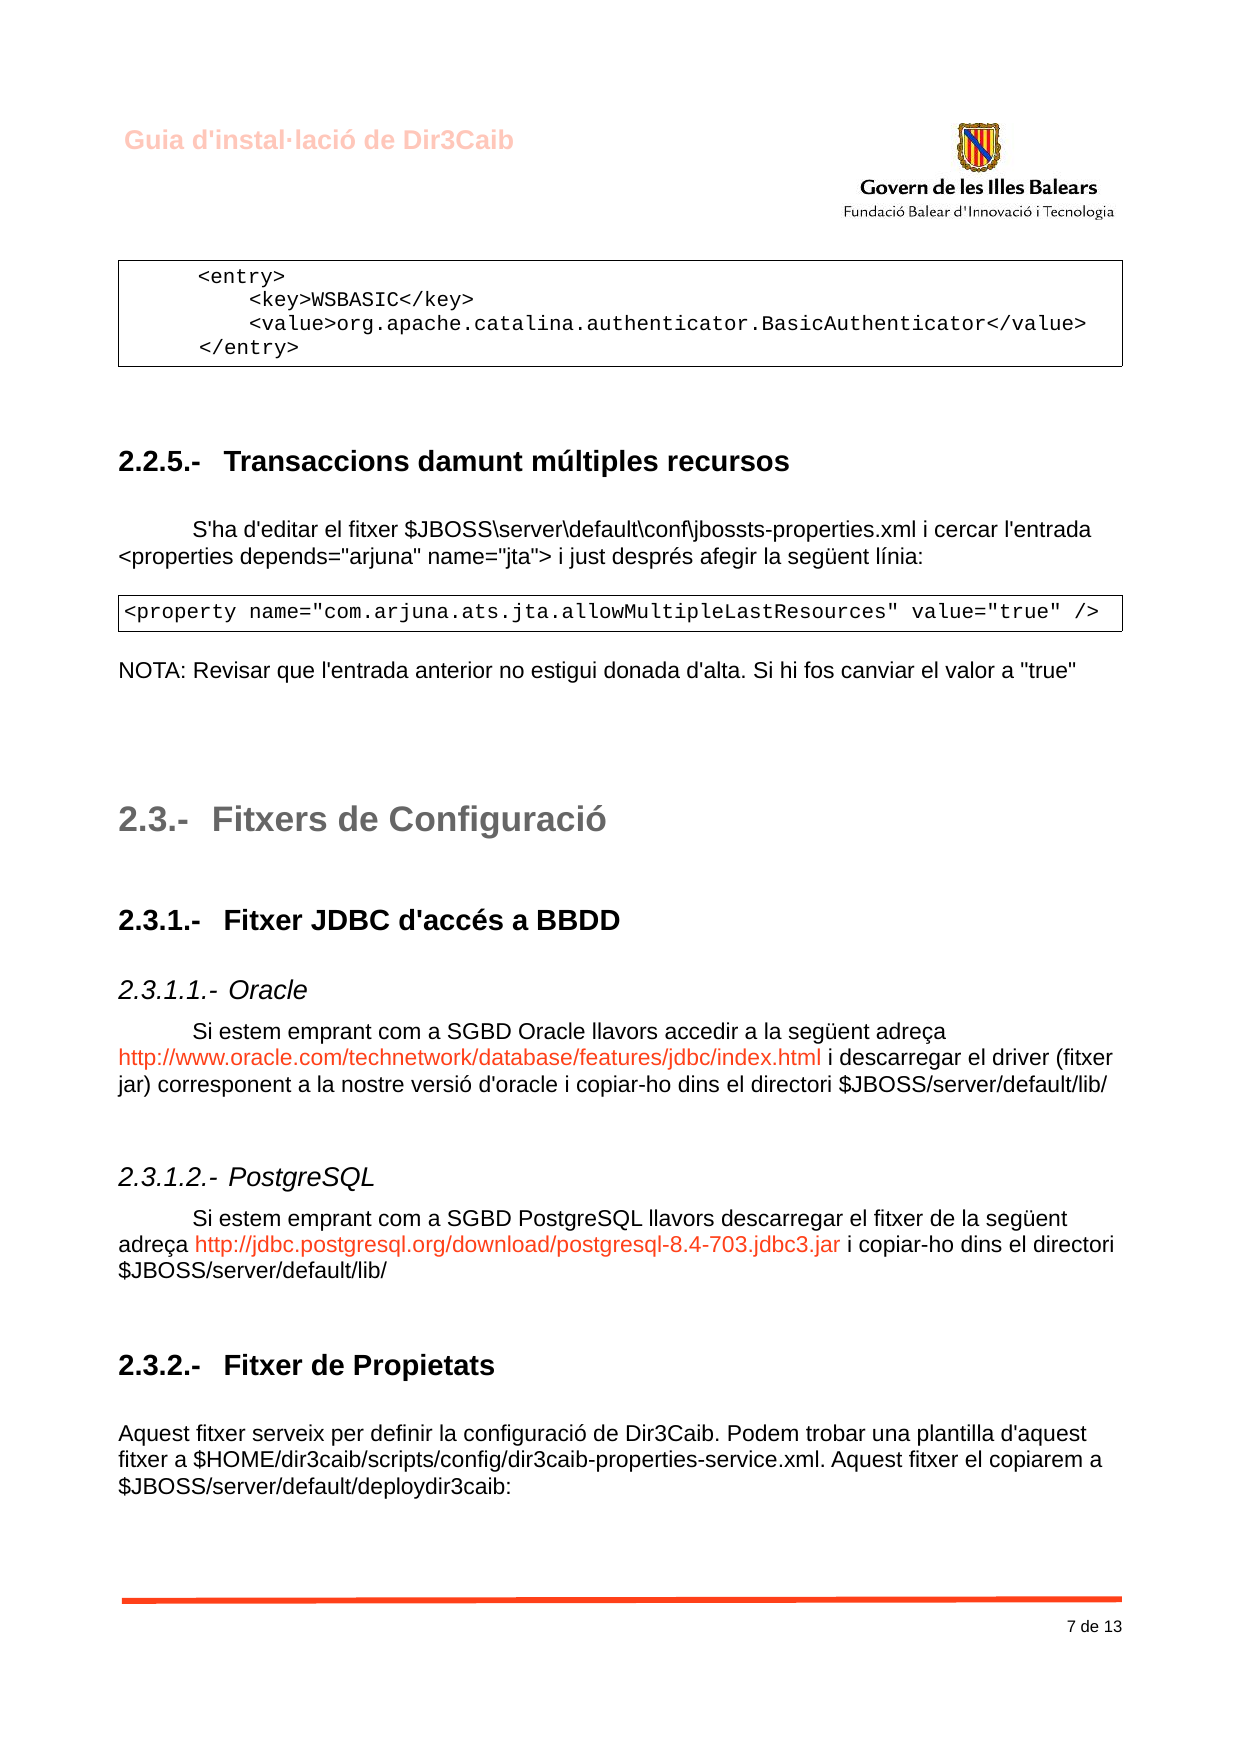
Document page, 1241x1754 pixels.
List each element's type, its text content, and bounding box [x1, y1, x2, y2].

text S'ha d'editar el fitxer $JBOSS\server\default\conf\jbossts-properties.xml i cercar l'entrada <properties depends="arjuna" name="jta"> i just després afegir la següent línia: [118, 516, 1122, 569]
subtitle PostgreSQL [118, 1161, 1122, 1192]
table_header <property name="com.arjuna.ats.jta.allowMultipleLastResources" value="true" /> [119, 596, 1122, 631]
text NOTA: Revisar que l'entrada anterior no estigui donada d'alta. Si hi fos canviar el valor a "true" [118, 657, 1122, 683]
subtitle Fitxers de Configuració [118, 798, 1122, 839]
text Si estem emprant com a SGBD Oracle llavors accedir a la següent adreça http://www.oracle.com/technetwork/database/features/jdbc/index.html i descarregar el driver (fitxer jar) corresponent a la nostre versió d'oracle i copiar-ho dins el directori $JBOSS/server/default/lib/ [118, 1018, 1122, 1097]
subtitle Transaccions damunt múltiples recursos [118, 444, 1122, 477]
text Si estem emprant com a SGBD PostgreSQL llavors descarregar el fitxer de la següent adreça http://jdbc.postgresql.org/download/postgresql-8.4-703.jdbc3.jar i copiar-ho dins el directori $JBOSS/server/default/lib/ [118, 1204, 1122, 1284]
table_header <entry> <key>WSBASIC</key> <value>org.apache.catalina.authenticator.BasicAuthenticator</value> </entry> [119, 261, 1122, 366]
subtitle Oracle [118, 974, 1122, 1005]
list Aquest fitxer serveix per definir la configuració de Dir3Caib. Podem trobar una plantilla d'aquest fitxer a $HOME/dir3caib/scripts/config/dir3caib-properties-service.xml. Aquest fitxer el copiarem a $JBOSS/server/default/deploydir3caib: [118, 1420, 1122, 1499]
picture [840, 123, 1117, 220]
subtitle Fitxer JDBC d'accés a BBDD [118, 903, 1122, 937]
subtitle Fitxer de Propietats [118, 1347, 1122, 1381]
